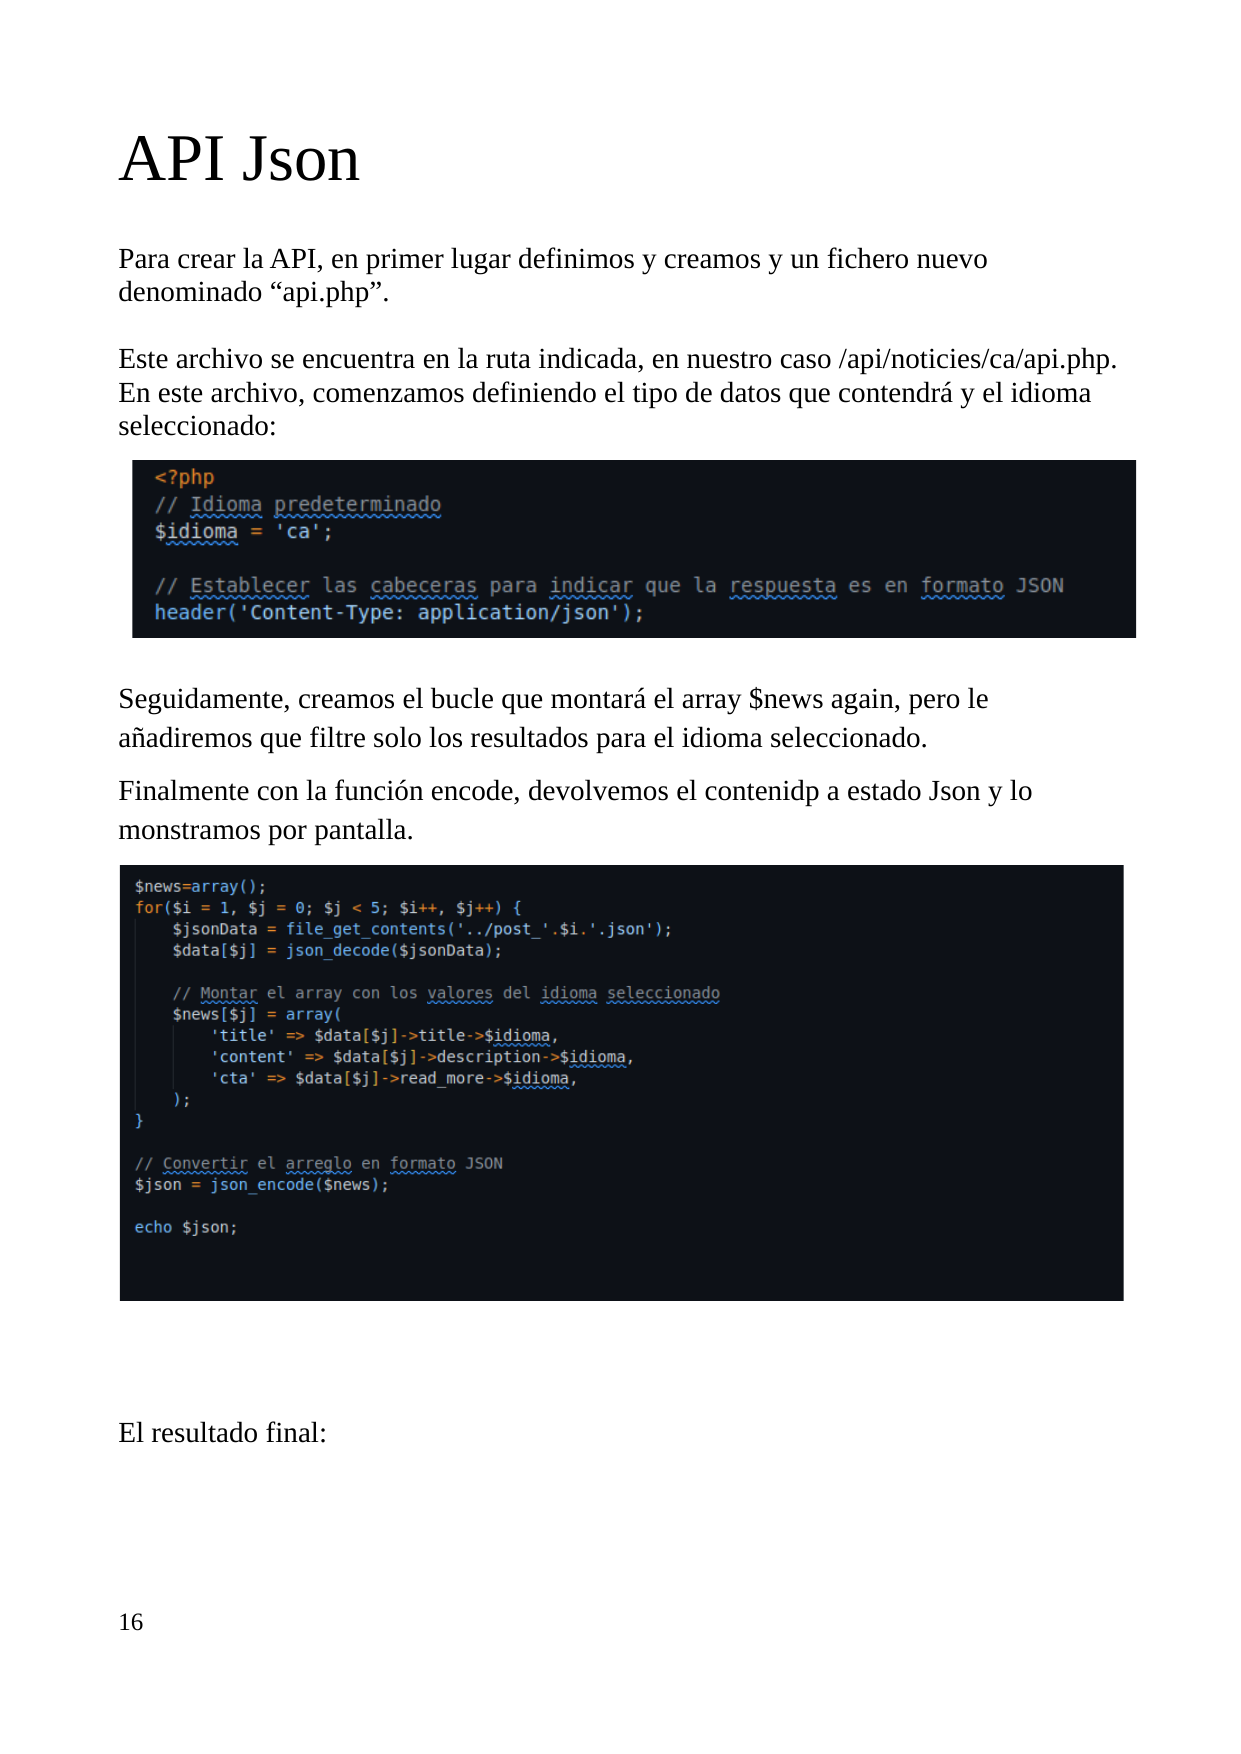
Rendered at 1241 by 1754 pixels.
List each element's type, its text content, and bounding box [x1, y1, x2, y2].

picture [119, 865, 1124, 1301]
text Finalmente con la función encode, devolvemos el contenidp a estado Json y lo monstramos por pantalla. [118, 773, 1122, 845]
text Para crear la API, en primer lugar definimos y creamos y un fichero nuevo denominado “api.php”. [118, 241, 1122, 308]
text El resultado final: [118, 1415, 1122, 1448]
picture [132, 460, 1137, 638]
text En este archivo, comenzamos definiendo el tipo de datos que contendrá y el idioma seleccionado: [118, 375, 1122, 442]
subtitle API Json [118, 118, 1122, 195]
text Seguidamente, creamos el bucle que montará el array $news again, pero le añadiremos que filtre solo los resultados para el idioma seleccionado. [118, 442, 1122, 754]
text Este archivo se encuentra en la ruta indicada, en nuestro caso /api/noticies/ca/api.php. [118, 341, 1122, 375]
